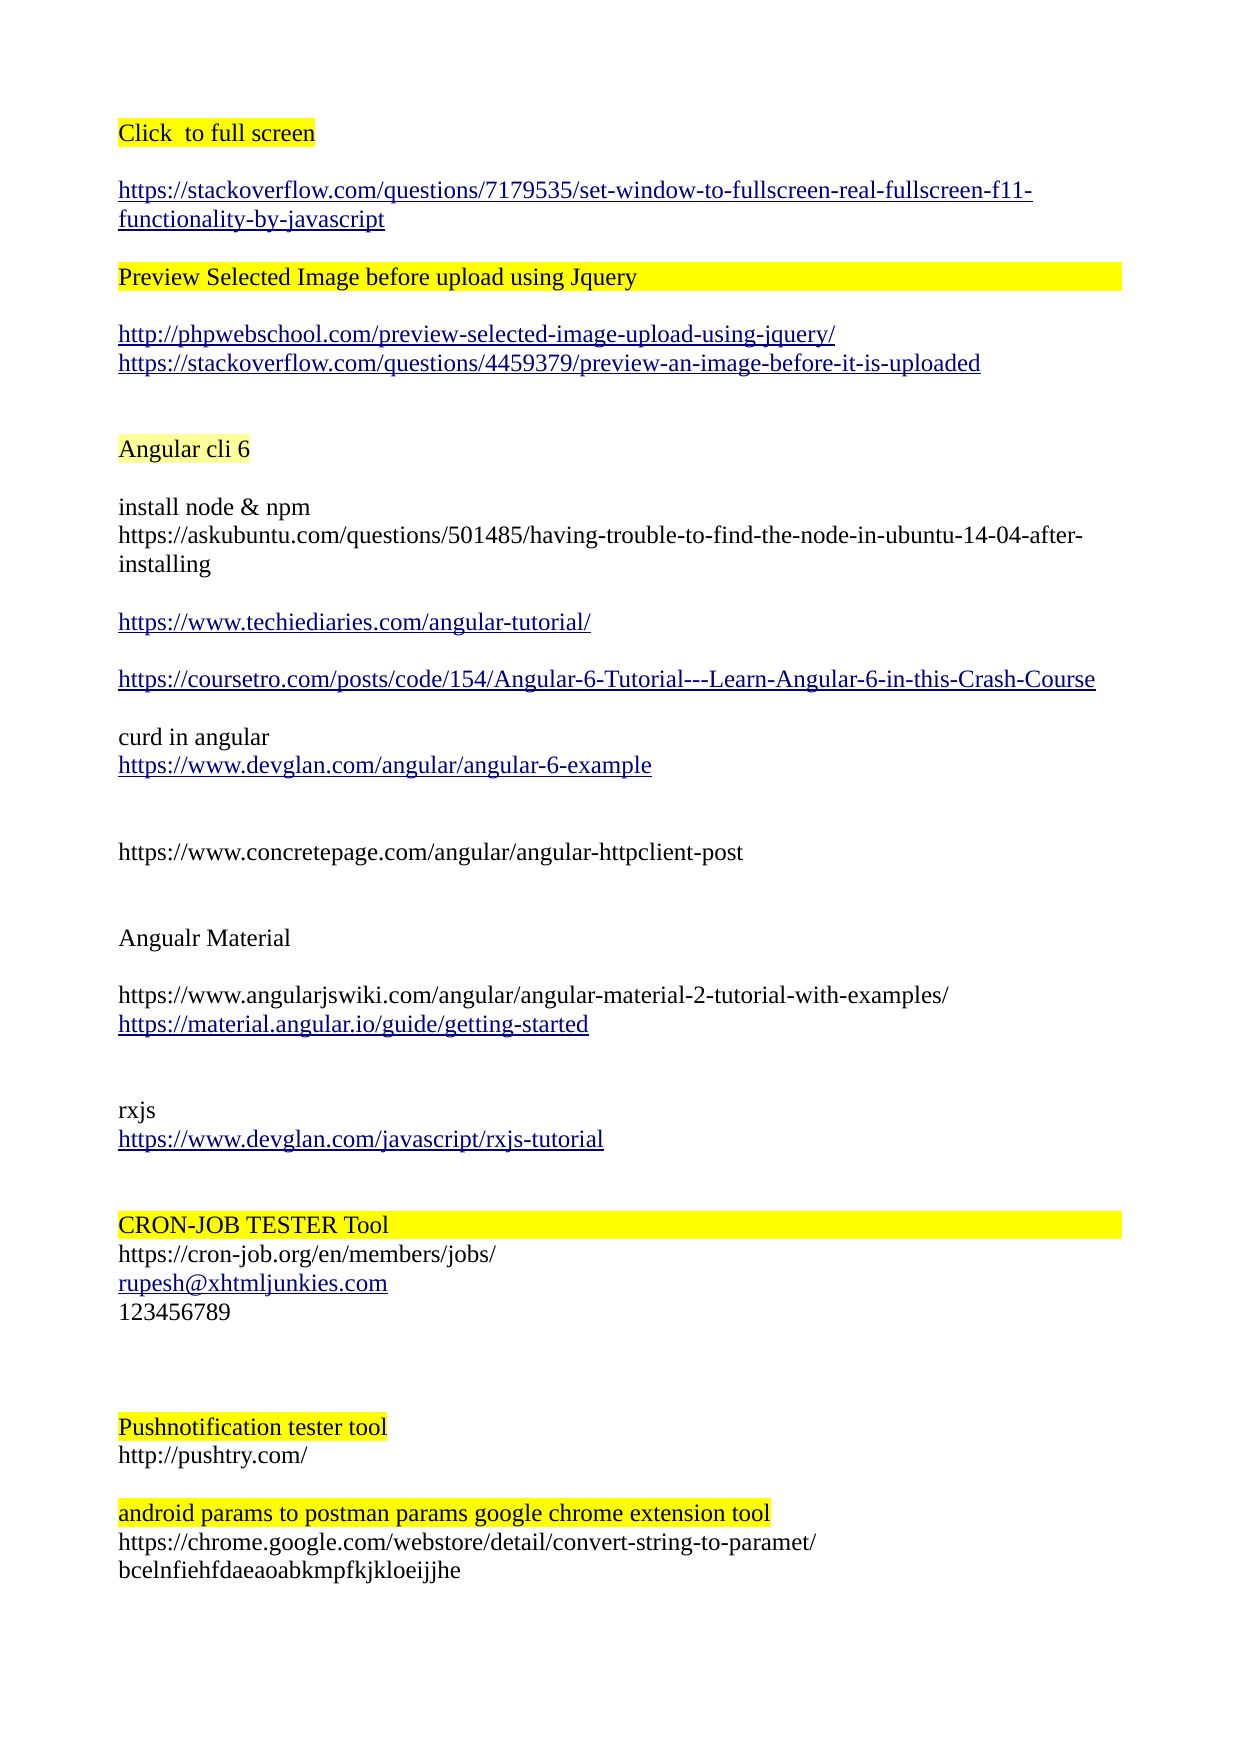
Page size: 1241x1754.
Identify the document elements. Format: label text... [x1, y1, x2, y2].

text http://phpwebschool.com/preview-selected-image-upload-using-jquery/ [118, 319, 1122, 348]
text curd in angular [118, 722, 1122, 751]
text install node & npm [118, 492, 1122, 521]
text https://cron-job.org/en/members/jobs/ [118, 1239, 1122, 1268]
text https://stackoverflow.com/questions/4459379/preview-an-image-before-it-is-uploaded [118, 348, 1122, 377]
text android params to postman params google chrome extension tool [118, 1498, 1122, 1527]
text https://www.devglan.com/javascript/rxjs-tutorial [118, 1124, 1122, 1153]
text rupesh@xhtmljunkies.com [118, 1268, 1122, 1297]
text 123456789 [118, 1297, 1122, 1326]
text https://stackoverflow.com/questions/7179535/set-window-to-fullscreen-real-fullscreen-f11-functionality-by-javascript [118, 176, 1122, 233]
text rxjs [118, 1096, 1122, 1124]
text https://coursetro.com/posts/code/154/Angular-6-Tutorial---Learn-Angular-6-in-this-Crash-Course [118, 664, 1122, 693]
text https://material.angular.io/guide/getting-started [118, 1009, 1122, 1038]
text Pushnotification tester tool [118, 1412, 1122, 1441]
text https://www.concretepage.com/angular/angular-httpclient-post [118, 837, 1122, 866]
text https://askubuntu.com/questions/501485/having-trouble-to-find-the-node-in-ubuntu-14-04-after-installing [118, 521, 1122, 578]
text Preview Selected Image before upload using Jquery [118, 262, 1122, 291]
text Click to full screen [118, 118, 1122, 147]
text Angular cli 6 [118, 434, 1122, 463]
text Angualr Material [118, 923, 1122, 952]
text https://www.devglan.com/angular/angular-6-example [118, 751, 1122, 779]
text https://chrome.google.com/webstore/detail/convert-string-to-paramet/bcelnfiehfdaeaoabkmpfkjkloeijjhe [118, 1527, 1122, 1584]
text https://www.techiediaries.com/angular-tutorial/ [118, 607, 1122, 636]
text http://pushtry.com/ [118, 1441, 1122, 1469]
text CRON-JOB TESTER Tool [118, 1211, 1122, 1239]
text https://www.angularjswiki.com/angular/angular-material-2-tutorial-with-examples/ [118, 981, 1122, 1009]
